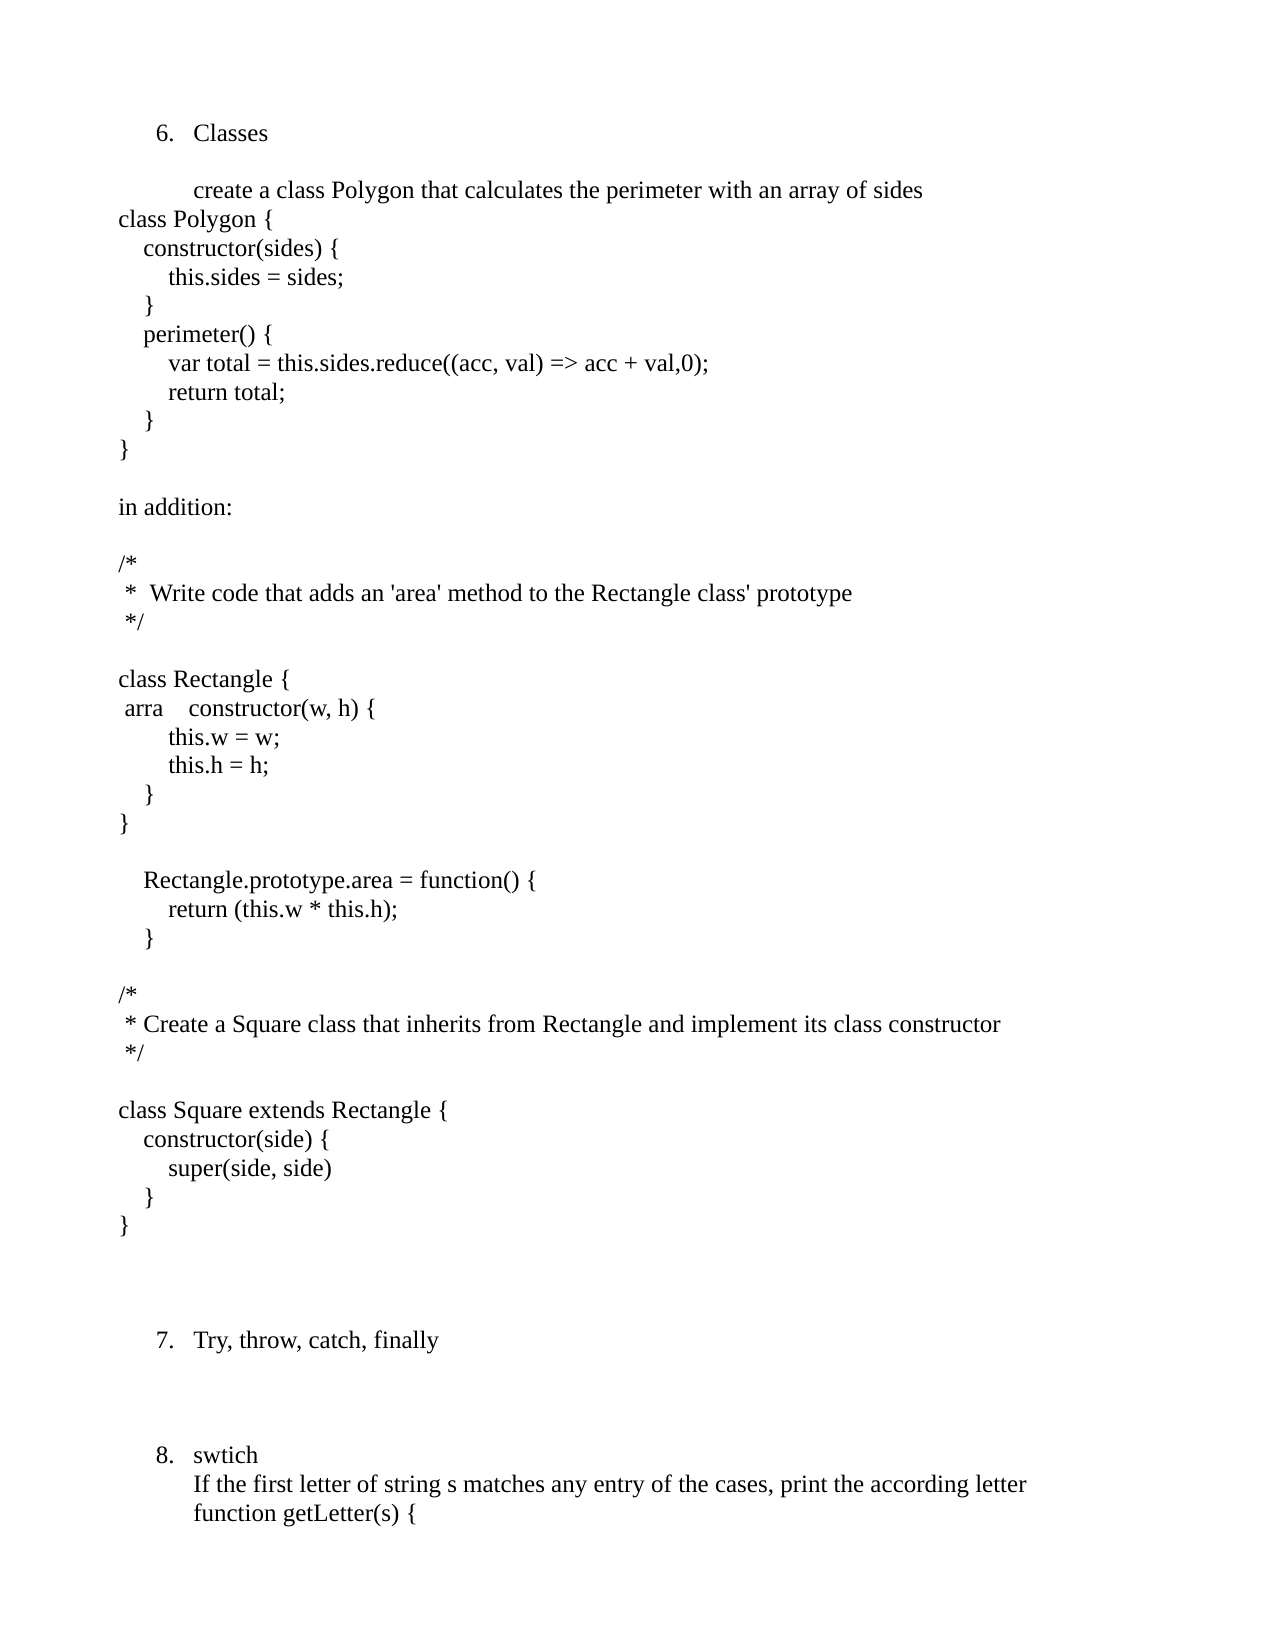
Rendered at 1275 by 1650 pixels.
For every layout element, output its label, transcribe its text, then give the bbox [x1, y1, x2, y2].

text class Square extends Rectangle { [118, 1096, 1157, 1124]
text constructor(side) { [118, 1124, 1157, 1153]
list Try, throw, catch, finally [156, 1326, 1157, 1441]
text return (this.w * this.h); [118, 894, 1157, 923]
text class Polygon { [118, 204, 1157, 233]
text * Write code that adds an 'area' method to the Rectangle class' prototype [118, 578, 1157, 607]
text * Create a Square class that inherits from Rectangle and implement its class constructor [118, 1009, 1157, 1038]
text perimeter() { [118, 319, 1157, 348]
text /* [118, 549, 1157, 578]
text this.sides = sides; [118, 262, 1157, 291]
text this.w = w; [118, 722, 1157, 751]
text } [118, 779, 1157, 808]
list If the first letter of string s matches any entry of the cases, print the according letter function getLetter(s) { [156, 1469, 1157, 1527]
text /* [118, 981, 1157, 1009]
text } [118, 808, 1157, 837]
text super(side, side) [118, 1153, 1157, 1182]
text class Rectangle { [118, 664, 1157, 693]
text } [118, 1182, 1157, 1211]
text arra constructor(w, h) { [118, 693, 1157, 722]
list Classes create a class Polygon that calculates the perimeter with an array of sides [156, 118, 1157, 204]
text return total; [118, 377, 1157, 406]
text } [118, 434, 1157, 463]
text in addition: [118, 492, 1157, 521]
text } [118, 923, 1157, 952]
text } [118, 406, 1157, 434]
text this.h = h; [118, 751, 1157, 779]
list swtich [156, 1441, 1157, 1469]
text constructor(sides) { [118, 233, 1157, 262]
text Rectangle.prototype.area = function() { [118, 866, 1157, 894]
text var total = this.sides.reduce((acc, val) => acc + val,0); [118, 348, 1157, 377]
text */ [118, 1038, 1157, 1067]
text } [118, 1211, 1157, 1239]
text } [118, 291, 1157, 319]
text */ [118, 607, 1157, 636]
